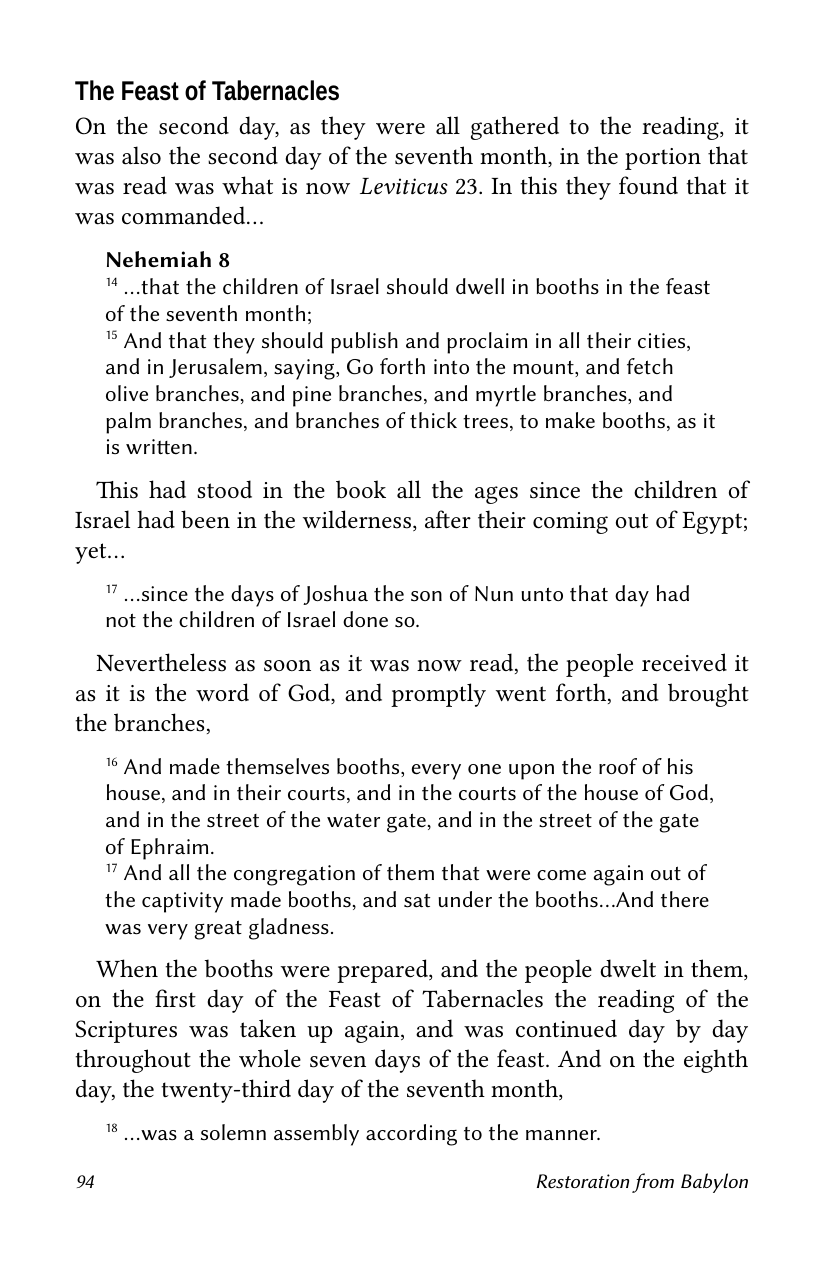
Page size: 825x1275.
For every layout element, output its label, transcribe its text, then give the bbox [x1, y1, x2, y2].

text 18 ...was a solemn assembly according to the manner. [105, 1120, 720, 1146]
text 17 ...since the days of Joshua the son of Nun unto that day had not the children of Israel done so. [105, 581, 720, 633]
text Nevertheless as soon as it was now read, the people received it as it is the word of God, and promptly went forth, and brought the branches, [75, 649, 750, 737]
text 14 ...that the children of Israel should dwell in booths in the feast of the seventh month; [105, 274, 720, 327]
text On the second day, as they were all gathered to the reading, it was also the second day of the seventh month, in the portion that was read was what is now Leviticus 23. In this they found that it was commanded... [75, 112, 750, 230]
text 17 And all the congregation of them that were come again out of the captivity made booths, and sat under the booths...And there was very great gladness. [105, 860, 720, 940]
text This had stood in the book all the ages since the children of Israel had been in the wilderness, after their coming out of Egypt; yet... [75, 476, 750, 564]
text 16 And made themselves booths, every one upon the roof of his house, and in their courts, and in the courts of the house of God, and in the street of the water gate, and in the street of the gate of Ephraim. [105, 754, 720, 860]
text When the booths were prepared, and the people dwelt in them, on the first day of the Feast of Tabernacles the reading of the Scriptures was taken up again, and was continued day by day throughout the whole seven days of the feast. And on the eighth day, the twenty-third day of the seventh month, [75, 955, 750, 1103]
subtitle The Feast of Tabernacles [75, 75, 750, 106]
text 15 And that they should publish and proclaim in all their cities, and in Jerusalem, saying, Go forth into the mount, and fetch olive branches, and pine branches, and myrtle branches, and palm branches, and branches of thick trees, to make booths, as it is written. [105, 328, 720, 460]
text Nehemiah 8 [105, 247, 750, 273]
